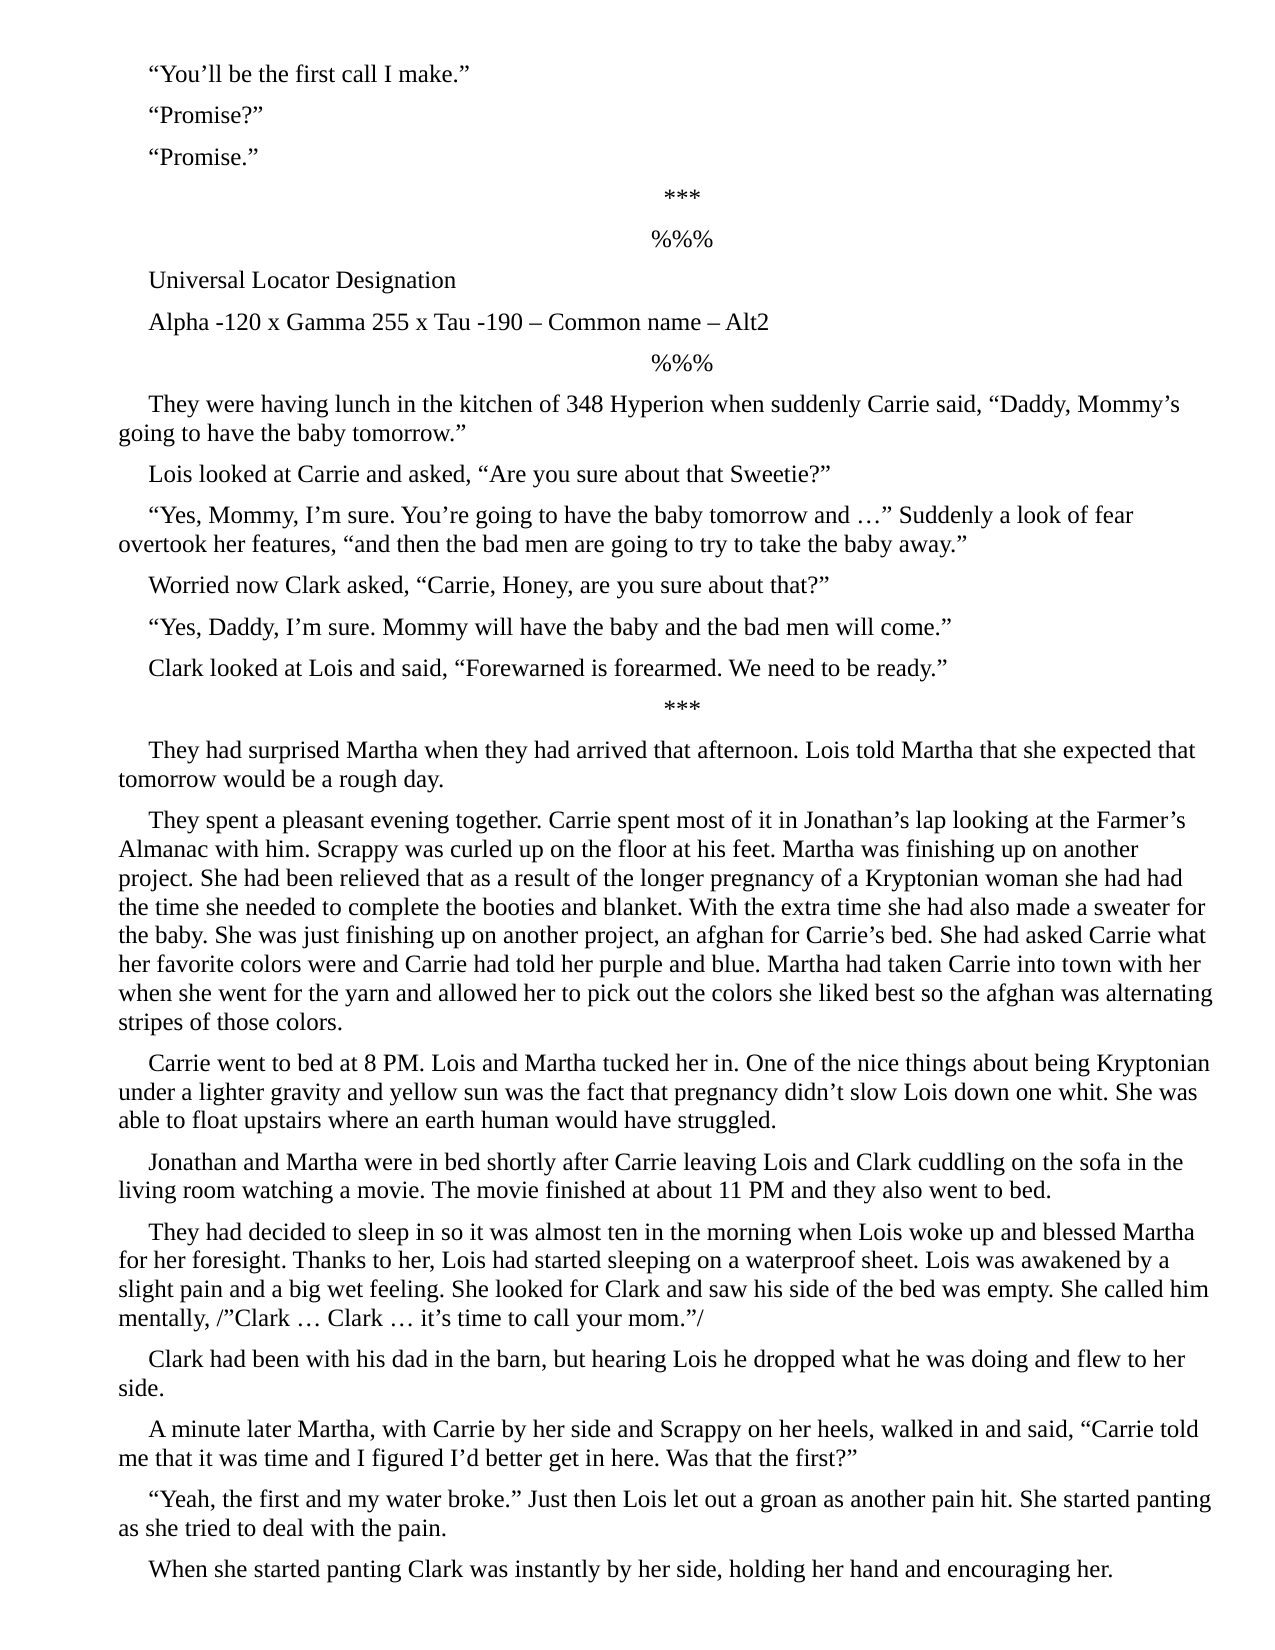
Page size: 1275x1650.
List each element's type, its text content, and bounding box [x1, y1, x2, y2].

text %%% [118, 224, 1216, 253]
text They had surprised Martha when they had arrived that afternoon. Lois told Martha that she expected that tomorrow would be a rough day. [118, 735, 1216, 793]
text When she started panting Clark was instantly by her side, holding her hand and encouraging her. [118, 1554, 1216, 1583]
text “Yeah, the first and my water broke.” Just then Lois let out a groan as another pain hit. She started panting as she tried to deal with the pain. [118, 1484, 1216, 1542]
text *** [118, 183, 1216, 212]
text Worried now Clark asked, “Carrie, Honey, are you sure about that?” [118, 570, 1216, 599]
text “You’ll be the first call I make.” [118, 59, 1216, 88]
text “Promise.” [118, 142, 1216, 170]
text Clark looked at Lois and said, “Forewarned is forearmed. We need to be ready.” [118, 653, 1216, 682]
text Clark had been with his dad in the barn, but hearing Lois he dropped what he was doing and flew to her side. [118, 1344, 1216, 1402]
text They had decided to sleep in so it was almost ten in the morning when Lois woke up and blessed Martha for her foresight. Thanks to her, Lois had started sleeping on a waterproof sheet. Lois was awakened by a slight pain and a big wet feeling. She looked for Clark and saw his side of the bed was empty. She called him mentally, /”Clark … Clark … it’s time to call your mom.”/ [118, 1217, 1216, 1332]
text They spent a pleasant evening together. Carrie spent most of it in Jonathan’s lap looking at the Farmer’s Almanac with him. Scrappy was curled up on the floor at his feet. Martha was finishing up on another project. She had been relieved that as a result of the longer pregnancy of a Kryptonian woman she had had the time she needed to complete the booties and blanket. With the extra time she had also made a sweater for the baby. She was just finishing up on another project, an afghan for Carrie’s bed. She had asked Carrie what her favorite colors were and Carrie had told her purple and blue. Martha had taken Carrie into town with her when she went for the yarn and allowed her to pick out the colors she liked best so the afghan was alternating stripes of those colors. [118, 805, 1216, 1035]
text *** [118, 694, 1216, 723]
text Alpha -120 x Gamma 255 x Tau -190 – Common name – Alt2 [118, 307, 1216, 335]
text Jonathan and Martha were in bed shortly after Carrie leaving Lois and Clark cuddling on the sofa in the living room watching a movie. The movie finished at about 11 PM and they also went to bed. [118, 1147, 1216, 1204]
text %%% [118, 348, 1216, 377]
text A minute later Martha, with Carrie by her side and Scrappy on her heels, walked in and said, “Carrie told me that it was time and I figured I’d better get in here. Was that the first?” [118, 1414, 1216, 1472]
text “Yes, Mommy, I’m sure. You’re going to have the baby tomorrow and …” Suddenly a look of fear overtook her features, “and then the bad men are going to try to take the baby away.” [118, 500, 1216, 558]
text Carrie went to bed at 8 PM. Lois and Martha tucked her in. One of the nice things about being Kryptonian under a lighter gravity and yellow sun was the fact that pregnancy didn’t slow Lois down one whit. She was able to float upstairs where an earth human would have struggled. [118, 1048, 1216, 1134]
text They were having lunch in the kitchen of 348 Hyperion when suddenly Carrie said, “Daddy, Mommy’s going to have the baby tomorrow.” [118, 389, 1216, 447]
text Lois looked at Carrie and asked, “Are you sure about that Sweetie?” [118, 459, 1216, 488]
text “Promise?” [118, 100, 1216, 129]
text “Yes, Daddy, I’m sure. Mommy will have the baby and the bad men will come.” [118, 612, 1216, 640]
text Universal Locator Designation [118, 265, 1216, 294]
